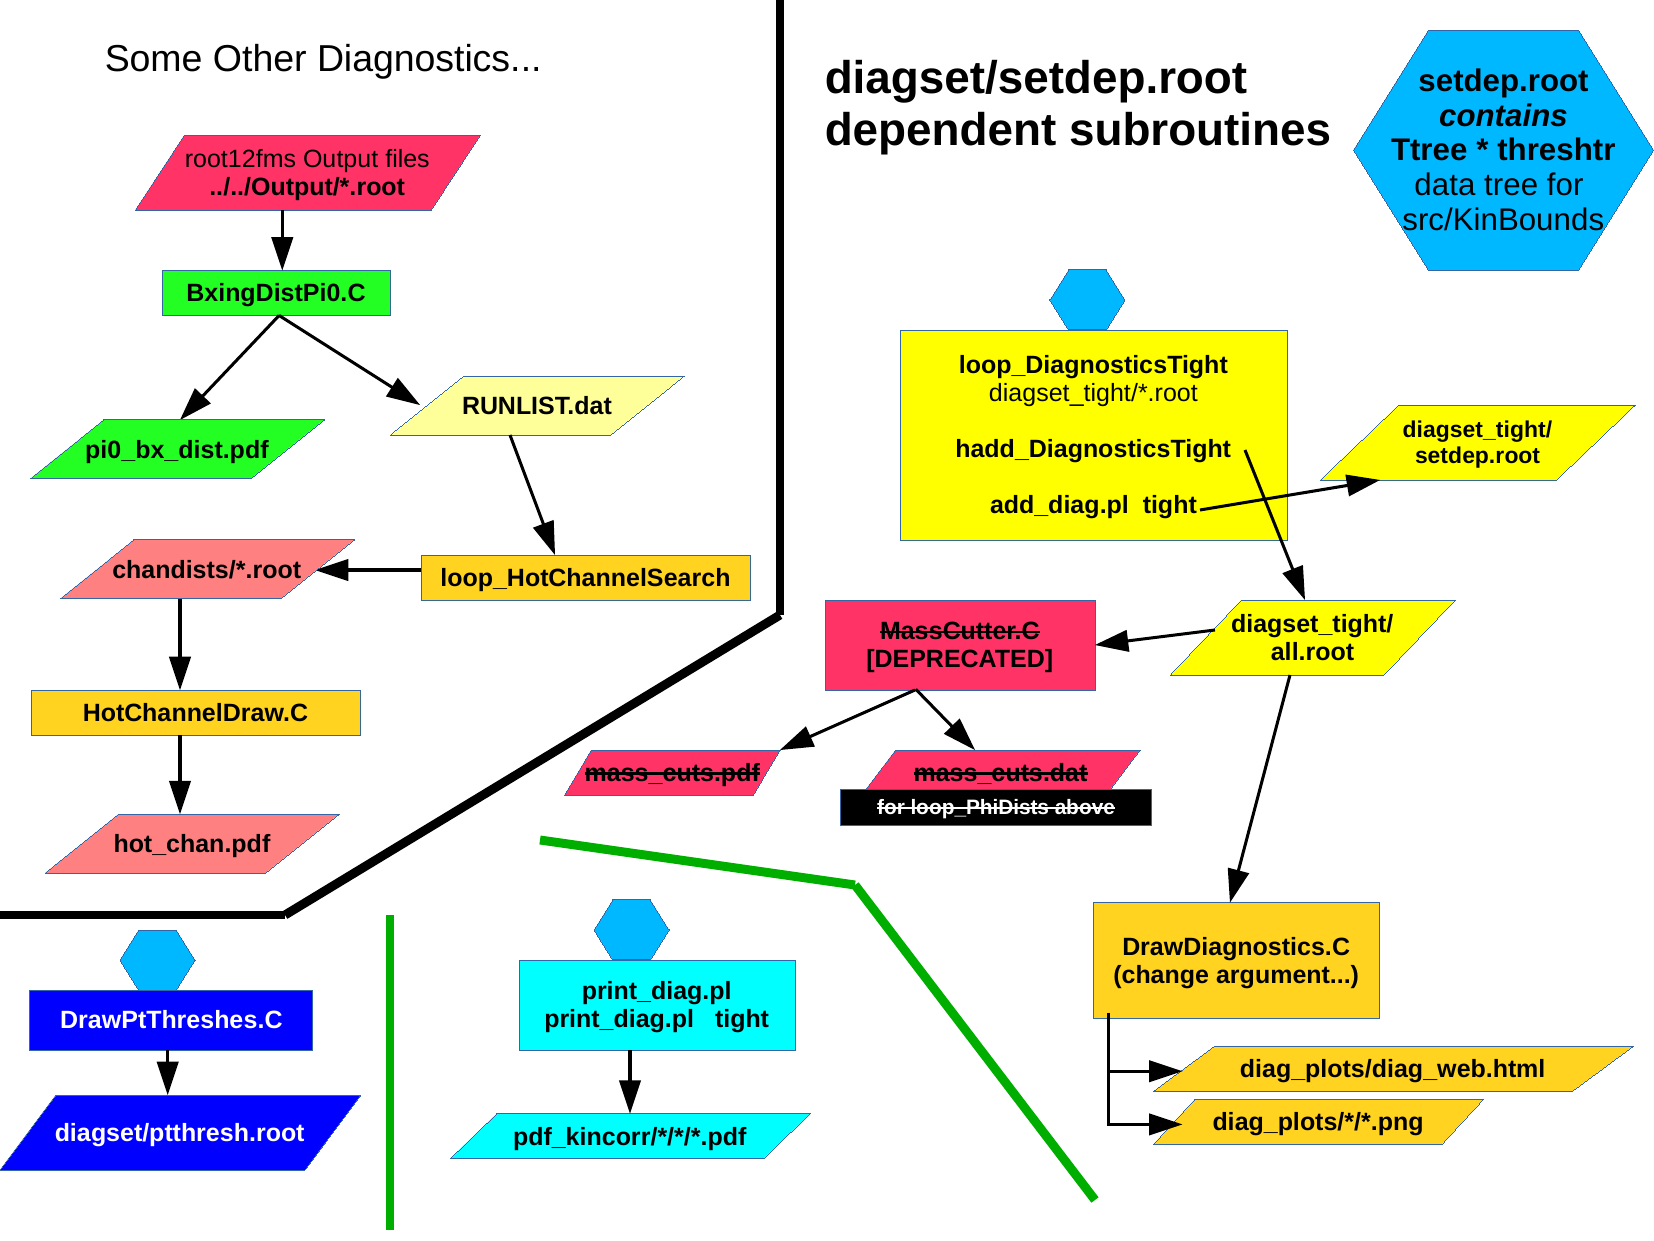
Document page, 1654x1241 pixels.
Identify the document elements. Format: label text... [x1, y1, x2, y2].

text_box diag_plots/diag_web.html [1153, 1046, 1634, 1092]
text_box MassCutter.C [DEPRECATED] [825, 600, 1096, 691]
text_box root12fms Output files ../../Output/*.root [135, 135, 481, 211]
text_box loop_HotChannelSearch [421, 555, 750, 600]
text_box [594, 899, 670, 960]
text_box chandists/*.root [60, 539, 355, 599]
text_box setdep.root contains Ttree * threshtr data tree for src/KinBounds [1353, 30, 1654, 271]
text_box mass_cuts.pdf [564, 750, 780, 796]
text_box pdf_kincorr/*/*/*.pdf [450, 1113, 811, 1159]
text_box mass_cuts.dat [866, 750, 1141, 789]
text_box diagset/setdep.root dependent subroutines [810, 45, 1418, 163]
text_box HotChannelDraw.C [31, 690, 360, 735]
text_box diagset_tight/ setdep.root [1320, 405, 1636, 481]
text_box diag_plots/*/*.png [1153, 1099, 1484, 1145]
text_box diagset/ptthresh.root [0, 1095, 361, 1171]
text_box diagset_tight/ all.root [1170, 600, 1456, 676]
text_box [120, 930, 196, 991]
text_box pi0_bx_dist.pdf [30, 419, 325, 479]
text_box loop_DiagnosticsTight diagset_tight/*.root hadd_DiagnosticsTight add_diag.pl tight [900, 330, 1288, 541]
text_box hot_chan.pdf [45, 814, 340, 874]
text_box BxingDistPi0.C [162, 270, 391, 316]
text_box [1049, 269, 1125, 330]
text_box DrawDiagnostics.C (change argument...) [1093, 902, 1380, 1019]
text_box RUNLIST.dat [390, 376, 685, 436]
text_box print_diag.pl print_diag.pl tight [519, 960, 796, 1051]
text_box for loop_PhiDists above [840, 789, 1152, 826]
text_box DrawPtThreshes.C [29, 990, 313, 1051]
text_box Some Other Diagnostics... [90, 30, 616, 87]
